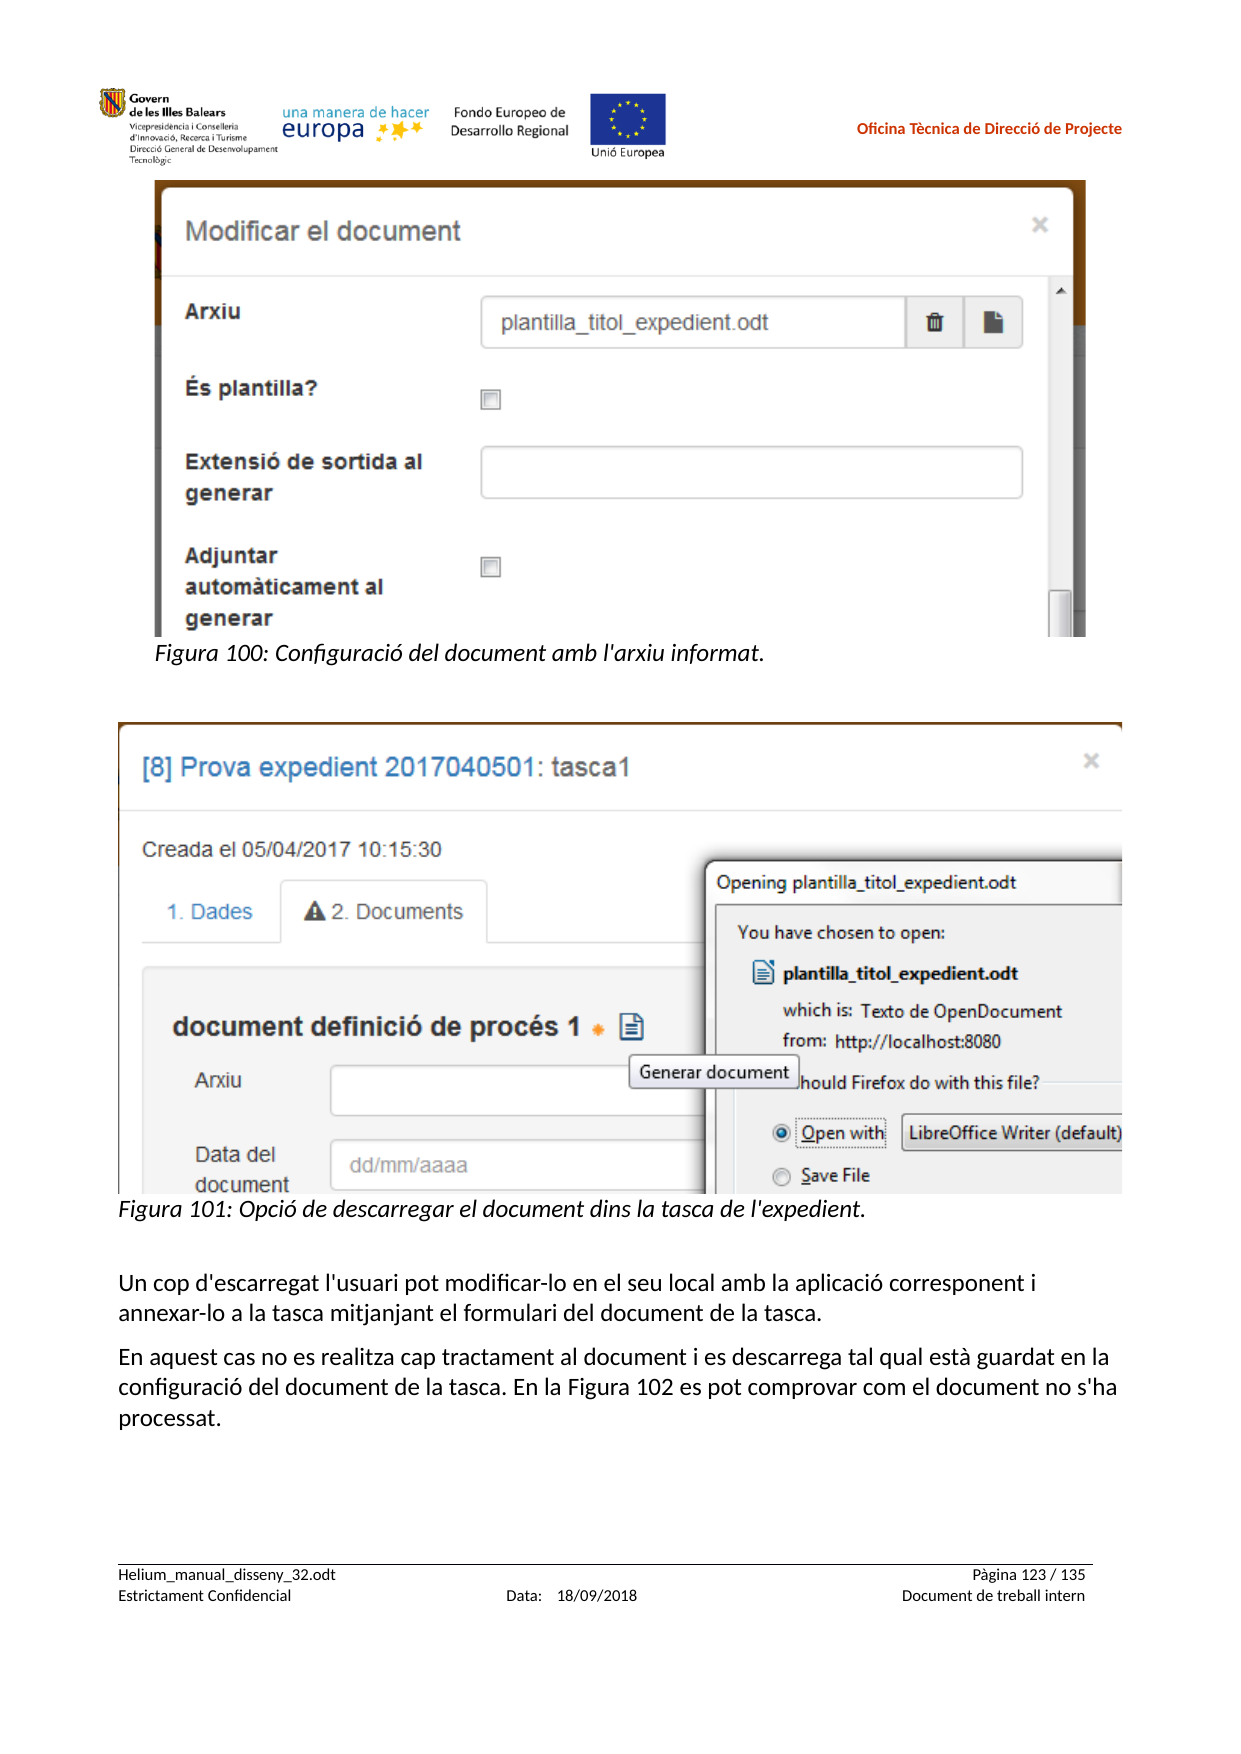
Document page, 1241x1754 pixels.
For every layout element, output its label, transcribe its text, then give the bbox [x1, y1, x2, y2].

text Un cop d'escarregat l'usuari pot modificar-lo en el seu local amb la aplicació corresponent i annexar-lo a la tasca mitjanjant el formulari del document de la tasca. [118, 1267, 1122, 1328]
picture [118, 722, 1123, 1194]
text Figura 100: Configuració del document amb l'arxiu informat. [154, 637, 1086, 667]
text En aquest cas no es realitza cap tractament al document i es descarrega tal qual està guardat en la configuració del document de la tasca. En la Figura 102 es pot comprovar com el document no s'ha processat. [118, 1341, 1122, 1432]
picture [99, 87, 668, 166]
picture [154, 180, 1086, 637]
text Figura 101: Opció de descarregar el document dins la tasca de l'expedient. [118, 1194, 1122, 1224]
